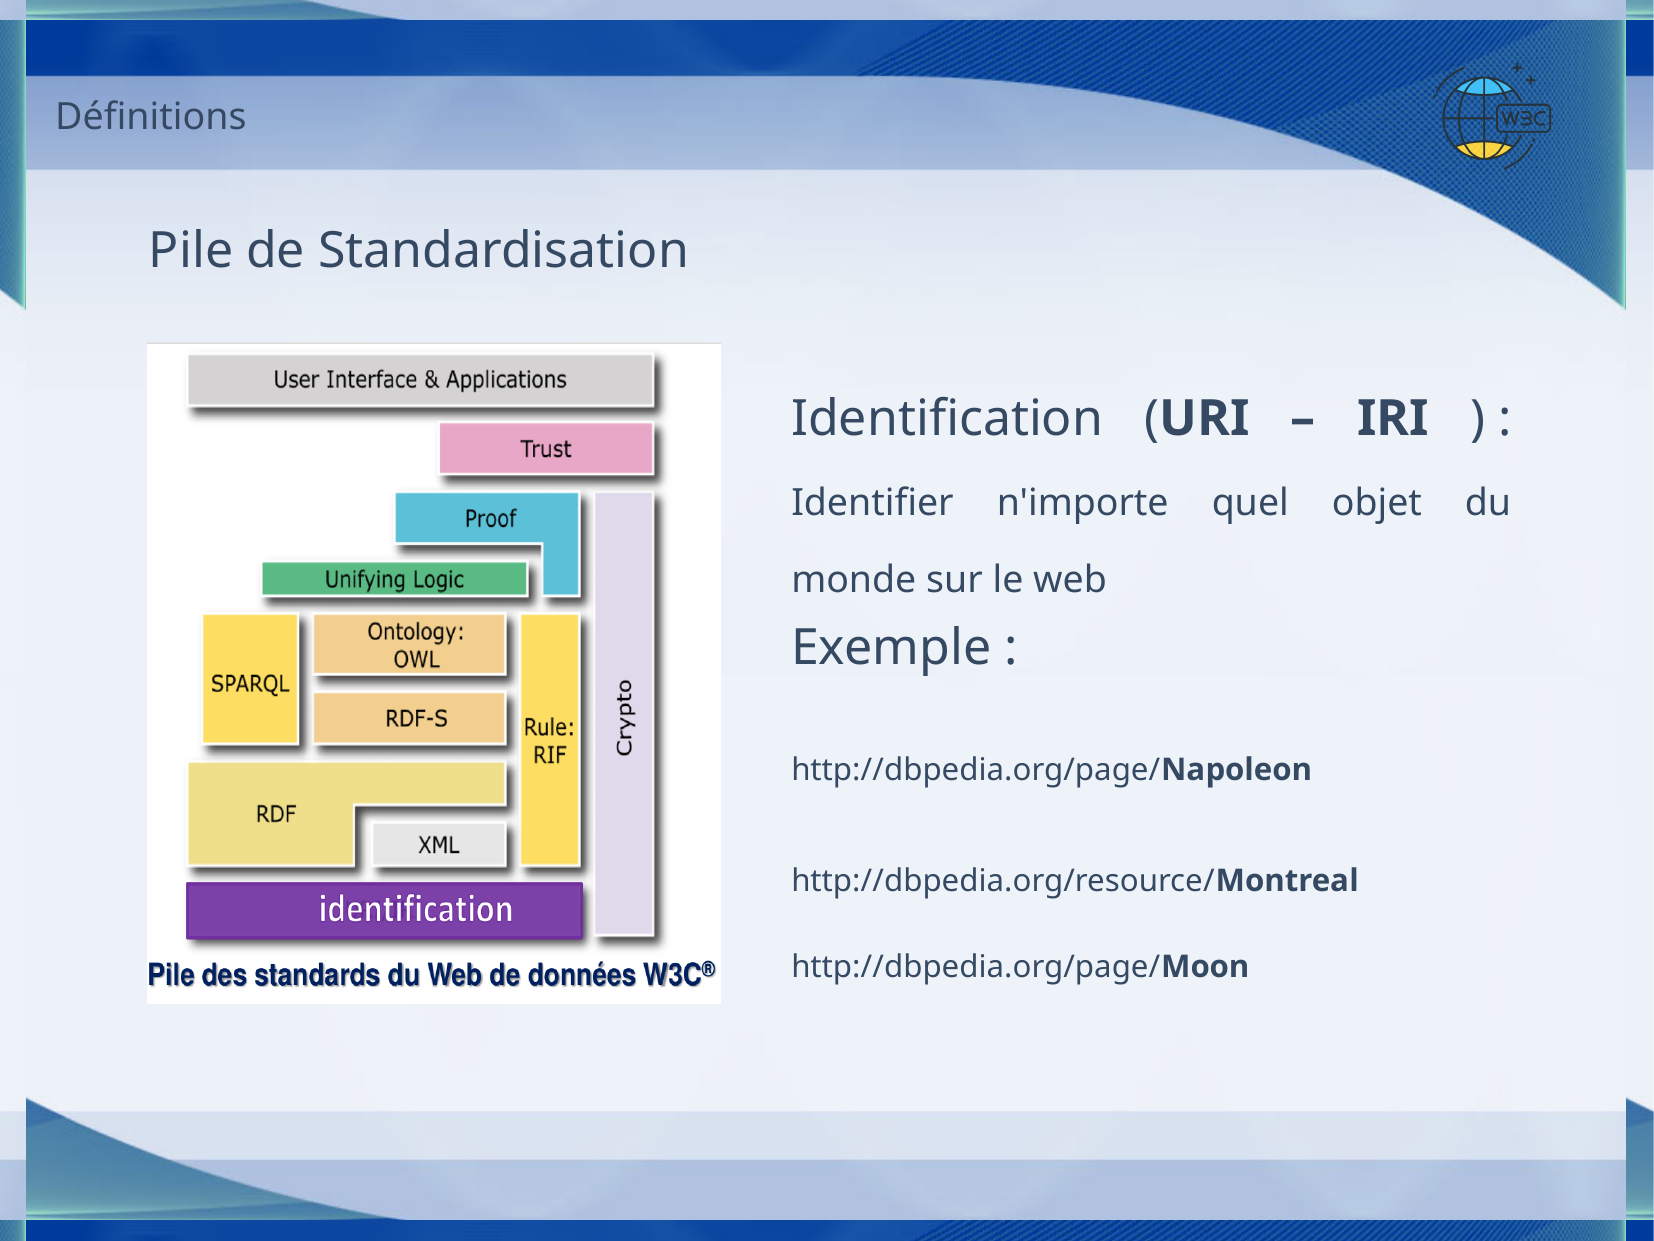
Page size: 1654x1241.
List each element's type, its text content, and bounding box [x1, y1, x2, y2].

title Pile de Standardisation [94, 212, 745, 284]
title Identification (URI – IRI ) : Identifier n'importe quel objet du monde sur le web [791, 354, 1512, 597]
title Exemple : http://dbpedia.org/page/Napoleon http://dbpedia.org/resource/Montreal http://dbpedia.org/page/Moon [791, 641, 1441, 998]
picture [0, 0, 1654, 1241]
title Définitions [42, 77, 260, 154]
